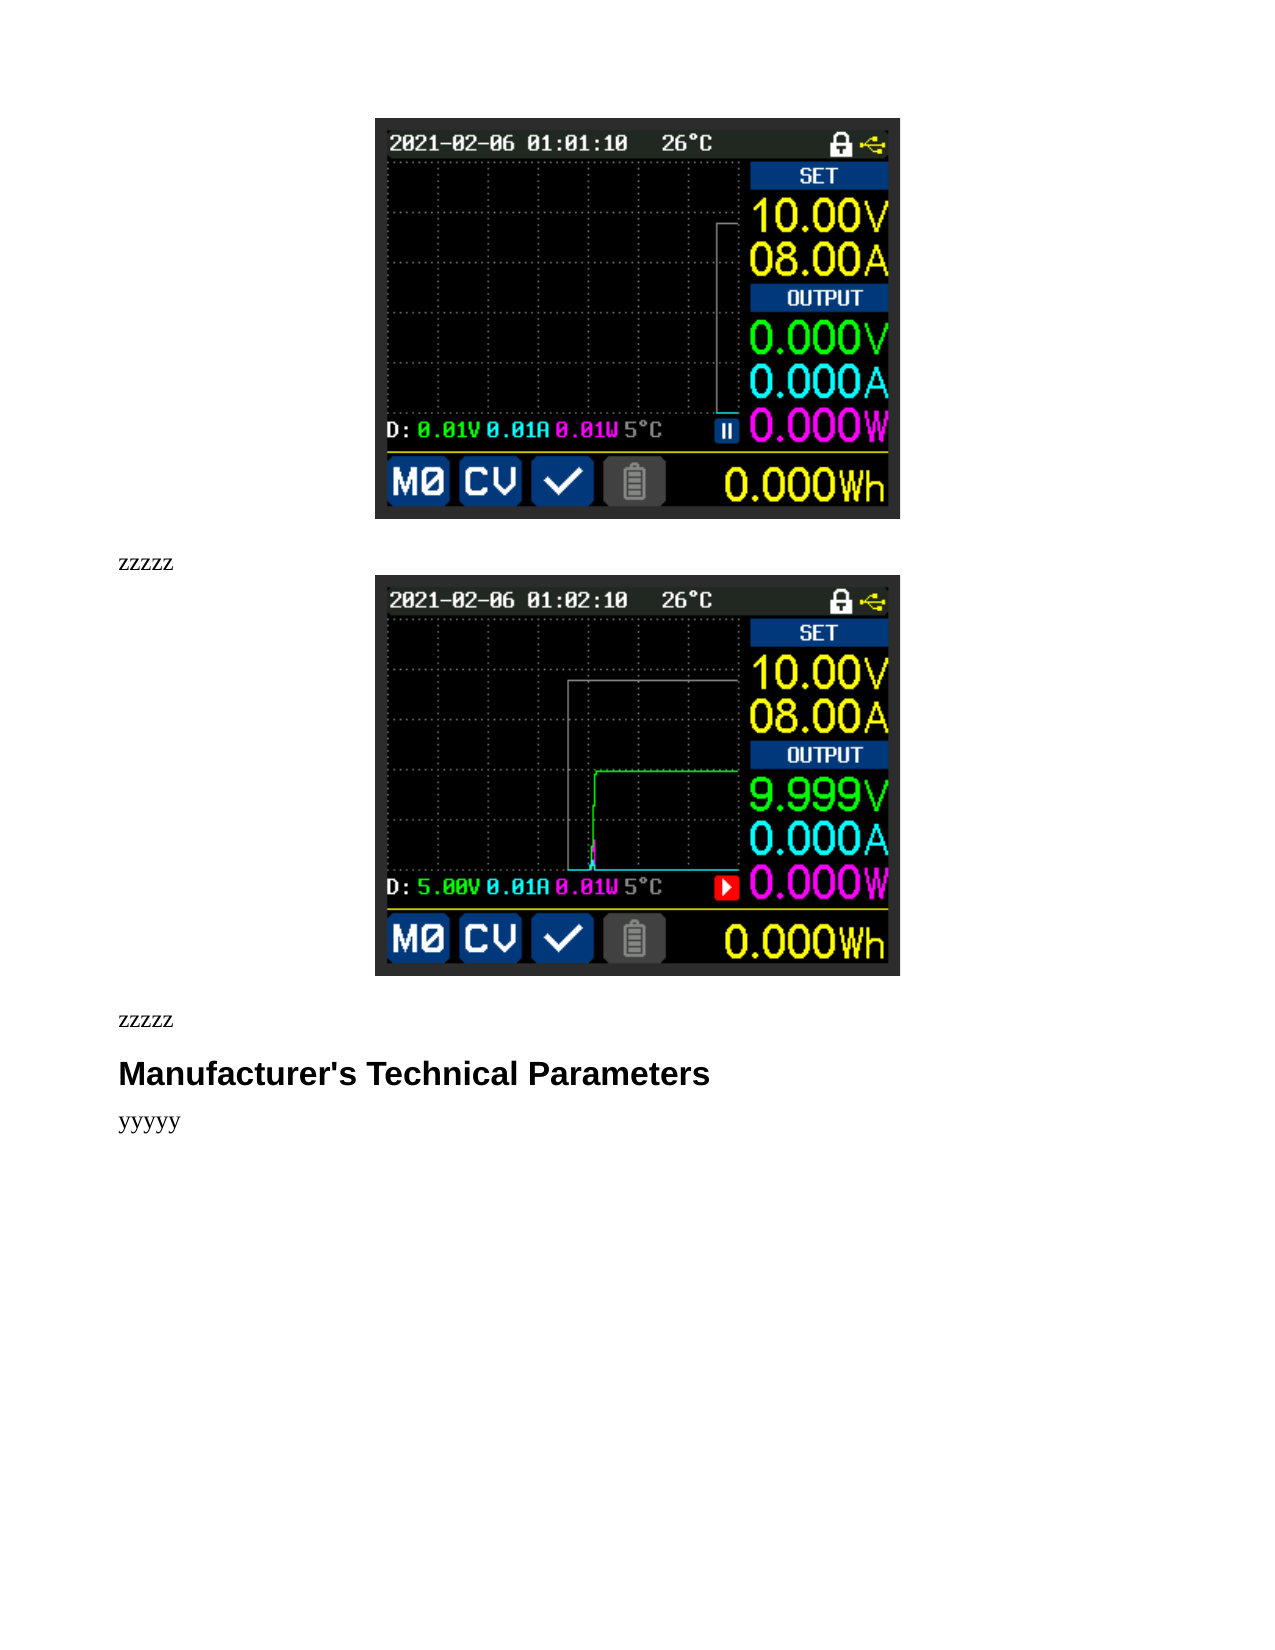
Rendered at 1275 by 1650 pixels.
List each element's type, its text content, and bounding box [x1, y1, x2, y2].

subtitle Manufacturer's Technical Parameters [118, 1054, 1157, 1093]
text zzzzz [118, 1004, 1157, 1033]
text yyyyy [118, 1105, 1157, 1134]
picture [375, 575, 901, 976]
picture [375, 118, 901, 519]
text zzzzz [118, 547, 1157, 576]
